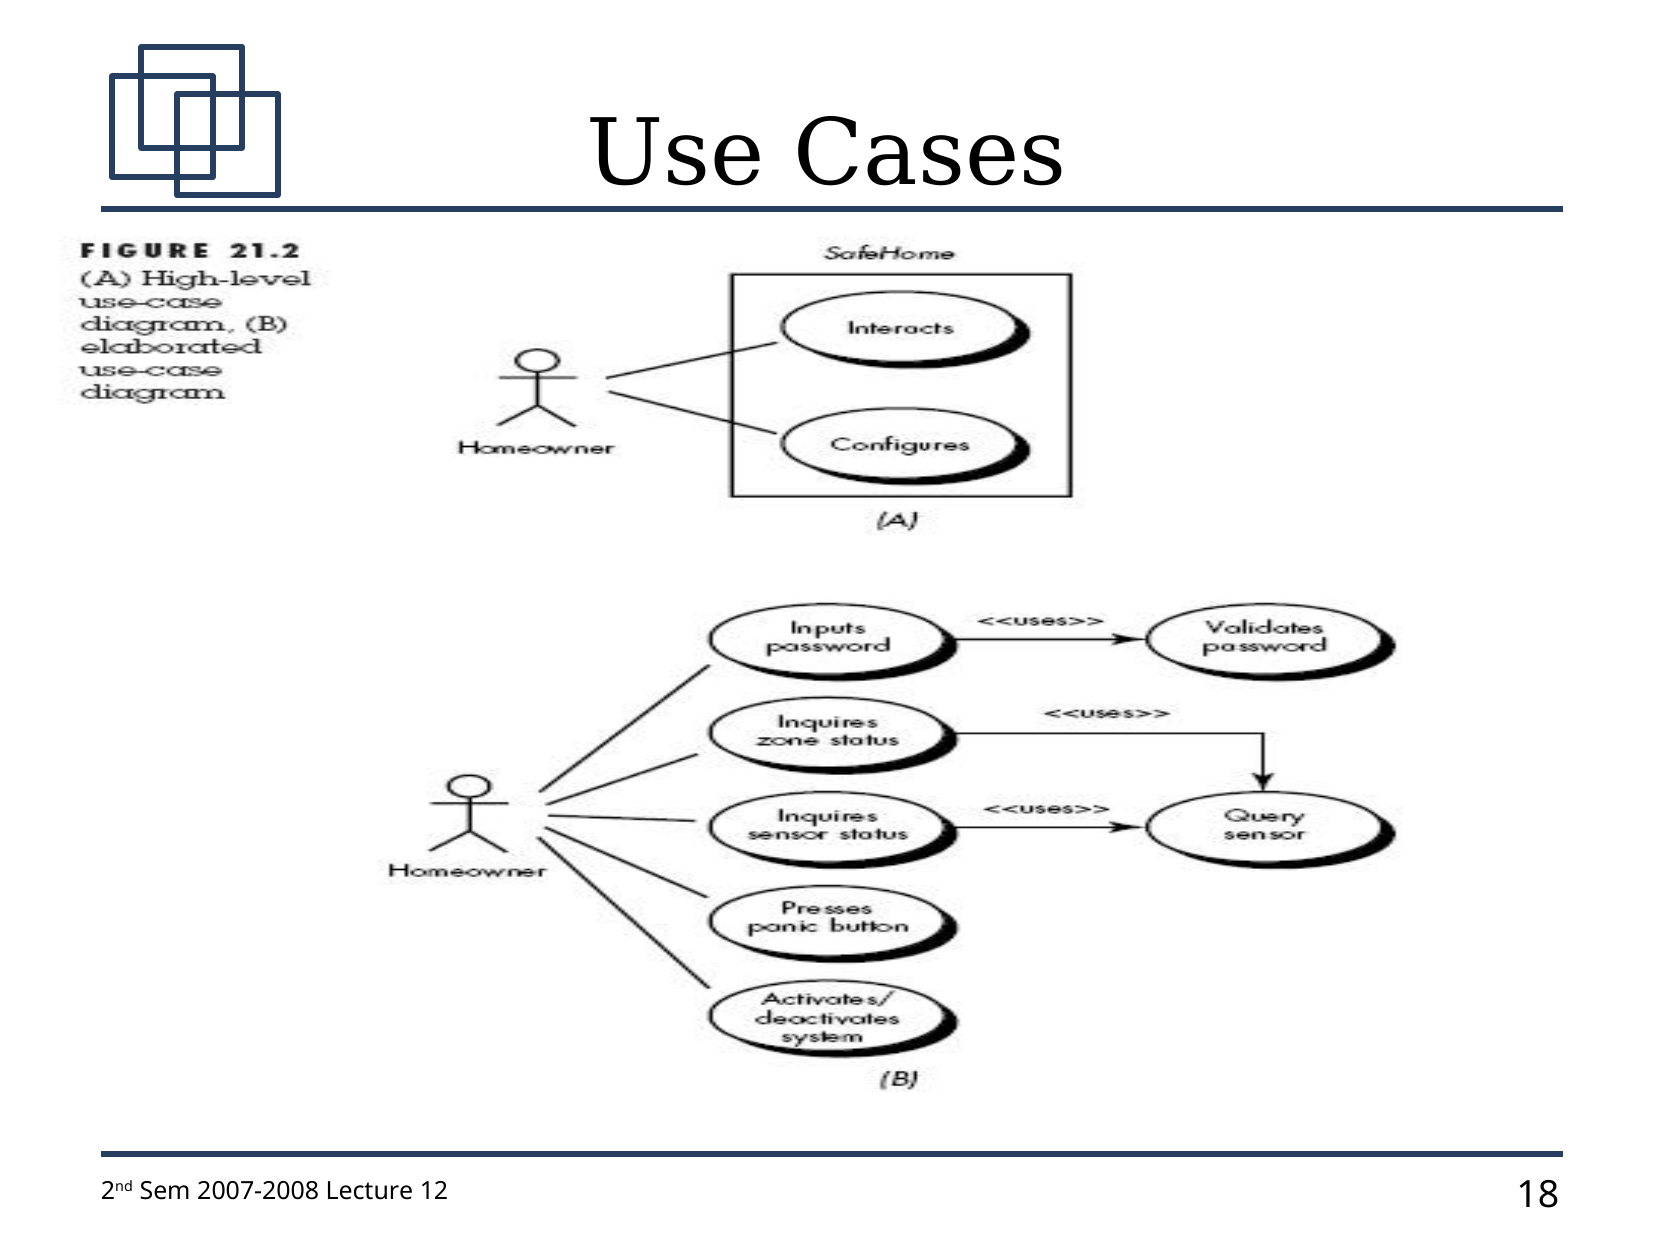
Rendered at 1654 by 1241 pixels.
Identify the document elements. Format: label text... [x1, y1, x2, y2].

picture [37, 224, 1613, 1126]
title Use Cases [82, 49, 1571, 224]
